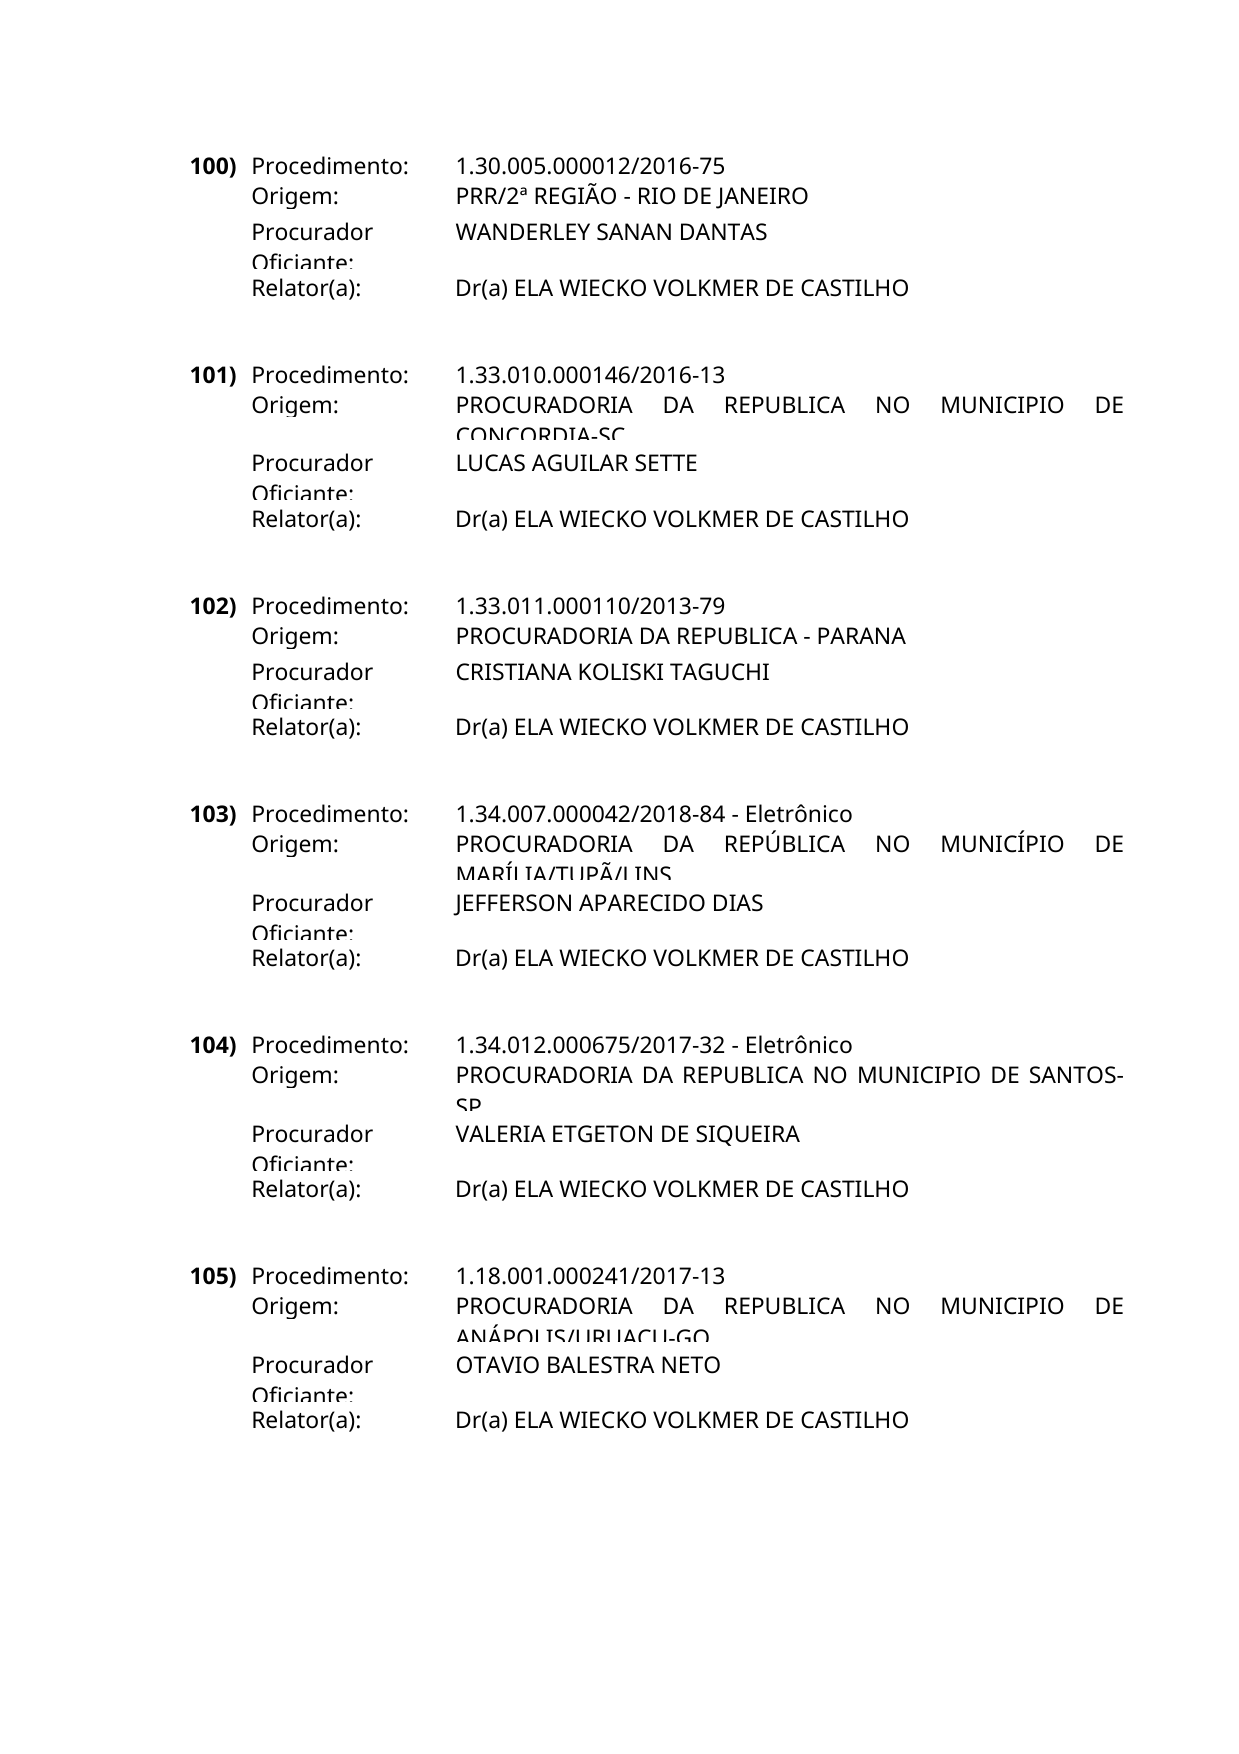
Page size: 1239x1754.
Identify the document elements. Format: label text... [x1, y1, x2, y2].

table_cell [189, 447, 251, 498]
table_cell [251, 302, 455, 358]
table_cell [1125, 648, 1239, 656]
table_cell [1125, 857, 1239, 879]
table_cell [1125, 359, 1239, 387]
table_cell [1125, 887, 1239, 938]
table_cell [251, 440, 455, 447]
table_cell [0, 1029, 189, 1058]
table_cell 104) [189, 1029, 251, 1058]
table_header [455, 0, 1124, 150]
table_cell [189, 417, 251, 439]
table_cell 1.34.012.000675/2017-32 - Eletrônico [455, 1029, 1124, 1058]
table_cell [0, 1118, 189, 1169]
table_cell Procurador Oficiante: [251, 887, 455, 939]
table_cell [189, 648, 251, 656]
table_cell [1125, 1088, 1239, 1110]
table_cell [1125, 1118, 1239, 1169]
table_cell Procurador Oficiante: [251, 447, 455, 499]
table_cell [251, 648, 455, 656]
table_cell [189, 533, 251, 589]
table_cell [1125, 440, 1239, 447]
table_cell PROCURADORIA DA REPUBLICA - PARANA [455, 620, 1124, 648]
table_cell [189, 711, 251, 741]
table_cell 1.34.007.000042/2018-84 - Eletrônico [455, 798, 1124, 827]
table_header Relator(a): [251, 1173, 455, 1202]
table_cell [189, 180, 251, 208]
table_cell [251, 972, 455, 1029]
table_header Relator(a): [251, 503, 455, 531]
table_header Dr(a) ELA WIECKO VOLKMER DE CASTILHO [455, 711, 1122, 740]
table_cell [1125, 1110, 1239, 1118]
table_cell [189, 1404, 251, 1434]
table_cell [189, 828, 251, 857]
table_cell [189, 1341, 251, 1349]
table_cell [1125, 1203, 1239, 1260]
table_cell [0, 648, 189, 656]
table_cell [0, 857, 189, 879]
table_cell 102) [189, 590, 251, 618]
table_cell [0, 272, 189, 302]
table_cell PROCURADORIA DA REPÚBLICA NO MUNICÍPIO DE MARÍLIA/TUPÃ/LINS [455, 828, 1124, 879]
table_cell [1125, 879, 1239, 887]
table_cell [189, 741, 251, 798]
table_cell [1125, 741, 1239, 798]
table_cell Origem: [251, 1290, 455, 1319]
table_cell [0, 359, 189, 387]
table_cell [1125, 1341, 1239, 1349]
table_cell [189, 1088, 251, 1110]
table_cell [189, 216, 251, 267]
table_cell [0, 828, 189, 857]
table_cell [189, 272, 251, 302]
table_cell [0, 656, 189, 707]
table_cell [0, 503, 189, 533]
table_header Relator(a): [251, 711, 455, 740]
table_cell [455, 440, 1124, 447]
table_cell [1125, 972, 1239, 1029]
table_cell [1125, 1173, 1239, 1203]
table_cell 103) [189, 798, 251, 827]
table_cell [455, 302, 1124, 358]
table_cell [1125, 942, 1239, 972]
table_cell [1125, 533, 1239, 589]
table_cell [1125, 389, 1239, 417]
table_cell [189, 1349, 251, 1400]
table_cell [0, 1319, 189, 1341]
table_cell [0, 879, 189, 887]
table_cell [189, 1059, 251, 1088]
table_cell [1125, 302, 1239, 358]
table_cell [1125, 656, 1239, 707]
table_cell [0, 1341, 189, 1349]
table_cell PRR/2ª REGIÃO - RIO DE JANEIRO [455, 180, 1124, 208]
table_cell Procedimento: [251, 150, 455, 178]
table_cell [0, 1404, 189, 1434]
table_cell [455, 1110, 1124, 1118]
table_cell [1125, 1260, 1239, 1289]
table_cell [0, 216, 189, 267]
table_cell Procedimento: [251, 359, 455, 387]
table_cell LUCAS AGUILAR SETTE [455, 447, 1124, 498]
table_cell [0, 150, 189, 178]
table_cell [0, 741, 189, 798]
table_cell Procurador Oficiante: [251, 656, 455, 708]
table_cell [0, 1173, 189, 1203]
table_header Relator(a): [251, 1404, 455, 1433]
table_header [1125, 0, 1239, 150]
table_cell [0, 620, 189, 648]
table_cell [0, 1260, 189, 1289]
table_cell [189, 440, 251, 447]
table_cell [1125, 1029, 1239, 1058]
table_cell PROCURADORIA DA REPUBLICA NO MUNICIPIO DE SANTOS-SP [455, 1059, 1124, 1110]
table_cell Procedimento: [251, 1029, 455, 1058]
table_cell 100) [189, 150, 251, 178]
table_cell [0, 798, 189, 827]
table_cell [0, 1290, 189, 1319]
table_cell [251, 1088, 455, 1110]
table_header Dr(a) ELA WIECKO VOLKMER DE CASTILHO [455, 503, 1122, 531]
table_cell [0, 1088, 189, 1110]
table_cell 101) [189, 359, 251, 387]
table_cell [251, 741, 455, 798]
table_cell [189, 1203, 251, 1260]
table_cell [1125, 1349, 1239, 1400]
table_cell [0, 440, 189, 447]
table_cell JEFFERSON APARECIDO DIAS [455, 887, 1124, 938]
table_cell [251, 417, 455, 439]
table_cell Procurador Oficiante: [251, 216, 455, 268]
table_cell [0, 590, 189, 618]
table_cell [0, 942, 189, 972]
table_cell [251, 209, 455, 216]
table_cell [189, 887, 251, 938]
table_cell [1125, 711, 1239, 741]
table_cell [0, 389, 189, 417]
table_header Dr(a) ELA WIECKO VOLKMER DE CASTILHO [455, 272, 1122, 300]
table_cell 1.30.005.000012/2016-75 [455, 150, 1124, 178]
table_cell [455, 1203, 1124, 1260]
table_cell CRISTIANA KOLISKI TAGUCHI [455, 656, 1124, 707]
table_cell OTAVIO BALESTRA NETO [455, 1349, 1124, 1400]
table_cell Origem: [251, 389, 455, 417]
table_cell [1125, 828, 1239, 857]
table_cell VALERIA ETGETON DE SIQUEIRA [455, 1118, 1124, 1169]
table_cell 1.33.010.000146/2016-13 [455, 359, 1124, 387]
table_cell Procedimento: [251, 1260, 455, 1289]
table_header [0, 0, 189, 150]
table_cell [251, 533, 455, 589]
table_cell [1125, 1319, 1239, 1341]
table_cell [455, 1341, 1124, 1349]
table_cell [1125, 1404, 1239, 1434]
table_cell [455, 879, 1124, 887]
table_cell [189, 503, 251, 533]
table_cell [251, 857, 455, 879]
table_header Dr(a) ELA WIECKO VOLKMER DE CASTILHO [455, 942, 1122, 971]
table_cell [0, 1203, 189, 1260]
table_cell [189, 620, 251, 648]
table_cell [0, 972, 189, 1029]
table_cell [1125, 216, 1239, 267]
table_cell PROCURADORIA DA REPUBLICA NO MUNICIPIO DE ANÁPOLIS/URUAÇU-GO [455, 1290, 1124, 1341]
table_cell [455, 209, 1124, 216]
table_cell [189, 942, 251, 972]
table_cell [1125, 798, 1239, 827]
table_cell [189, 1290, 251, 1319]
table_cell [189, 1110, 251, 1118]
table_cell [0, 1059, 189, 1088]
table_cell [455, 533, 1124, 589]
table_header [189, 0, 251, 150]
table_cell [251, 1341, 455, 1349]
table_cell [0, 447, 189, 498]
table_cell [455, 648, 1124, 656]
table_cell [1125, 150, 1239, 178]
table_cell [0, 417, 189, 439]
table_cell Procurador Oficiante: [251, 1349, 455, 1401]
table_cell [1125, 620, 1239, 648]
table_cell [189, 389, 251, 417]
table_cell WANDERLEY SANAN DANTAS [455, 216, 1124, 267]
table_cell [189, 972, 251, 1029]
table_cell [1125, 590, 1239, 618]
table_cell [189, 1173, 251, 1203]
table_cell [251, 1319, 455, 1341]
table_cell Procedimento: [251, 798, 455, 827]
table_cell [1125, 1059, 1239, 1088]
table_cell PROCURADORIA DA REPUBLICA NO MUNICIPIO DE CONCORDIA-SC [455, 389, 1124, 439]
table_cell [0, 1110, 189, 1118]
table_cell Origem: [251, 620, 455, 648]
table_cell Origem: [251, 1059, 455, 1088]
table_cell [251, 1110, 455, 1118]
table_cell [455, 972, 1124, 1029]
table_cell [0, 887, 189, 938]
table_header Dr(a) ELA WIECKO VOLKMER DE CASTILHO [455, 1173, 1122, 1202]
table_cell [189, 857, 251, 879]
table_header Dr(a) ELA WIECKO VOLKMER DE CASTILHO [455, 1404, 1122, 1433]
table_cell [189, 209, 251, 216]
table_header [251, 0, 455, 150]
table_cell [0, 1349, 189, 1400]
table_header Relator(a): [251, 272, 455, 300]
table_cell [1125, 209, 1239, 216]
table_cell [251, 879, 455, 887]
table_cell 1.18.001.000241/2017-13 [455, 1260, 1124, 1289]
table_cell 105) [189, 1260, 251, 1289]
table_cell [1125, 272, 1239, 302]
table_cell [189, 1118, 251, 1169]
table_cell [189, 656, 251, 707]
table_cell [1125, 447, 1239, 498]
table_cell [0, 209, 189, 216]
table_header Relator(a): [251, 942, 455, 971]
table_cell [1125, 503, 1239, 533]
table_cell [189, 879, 251, 887]
table_cell [0, 302, 189, 358]
table_cell Origem: [251, 828, 455, 857]
table_cell 1.33.011.000110/2013-79 [455, 590, 1124, 618]
table_cell [0, 533, 189, 589]
table_cell [251, 1203, 455, 1260]
table_cell [1125, 417, 1239, 439]
table_cell [0, 180, 189, 208]
table_cell [455, 741, 1124, 798]
table_cell [0, 711, 189, 741]
table_cell [1125, 180, 1239, 208]
table_cell Procurador Oficiante: [251, 1118, 455, 1170]
table_cell [1125, 1290, 1239, 1319]
table_cell Procedimento: [251, 590, 455, 618]
table_cell [189, 302, 251, 358]
table_cell Origem: [251, 180, 455, 208]
table_cell [189, 1319, 251, 1341]
